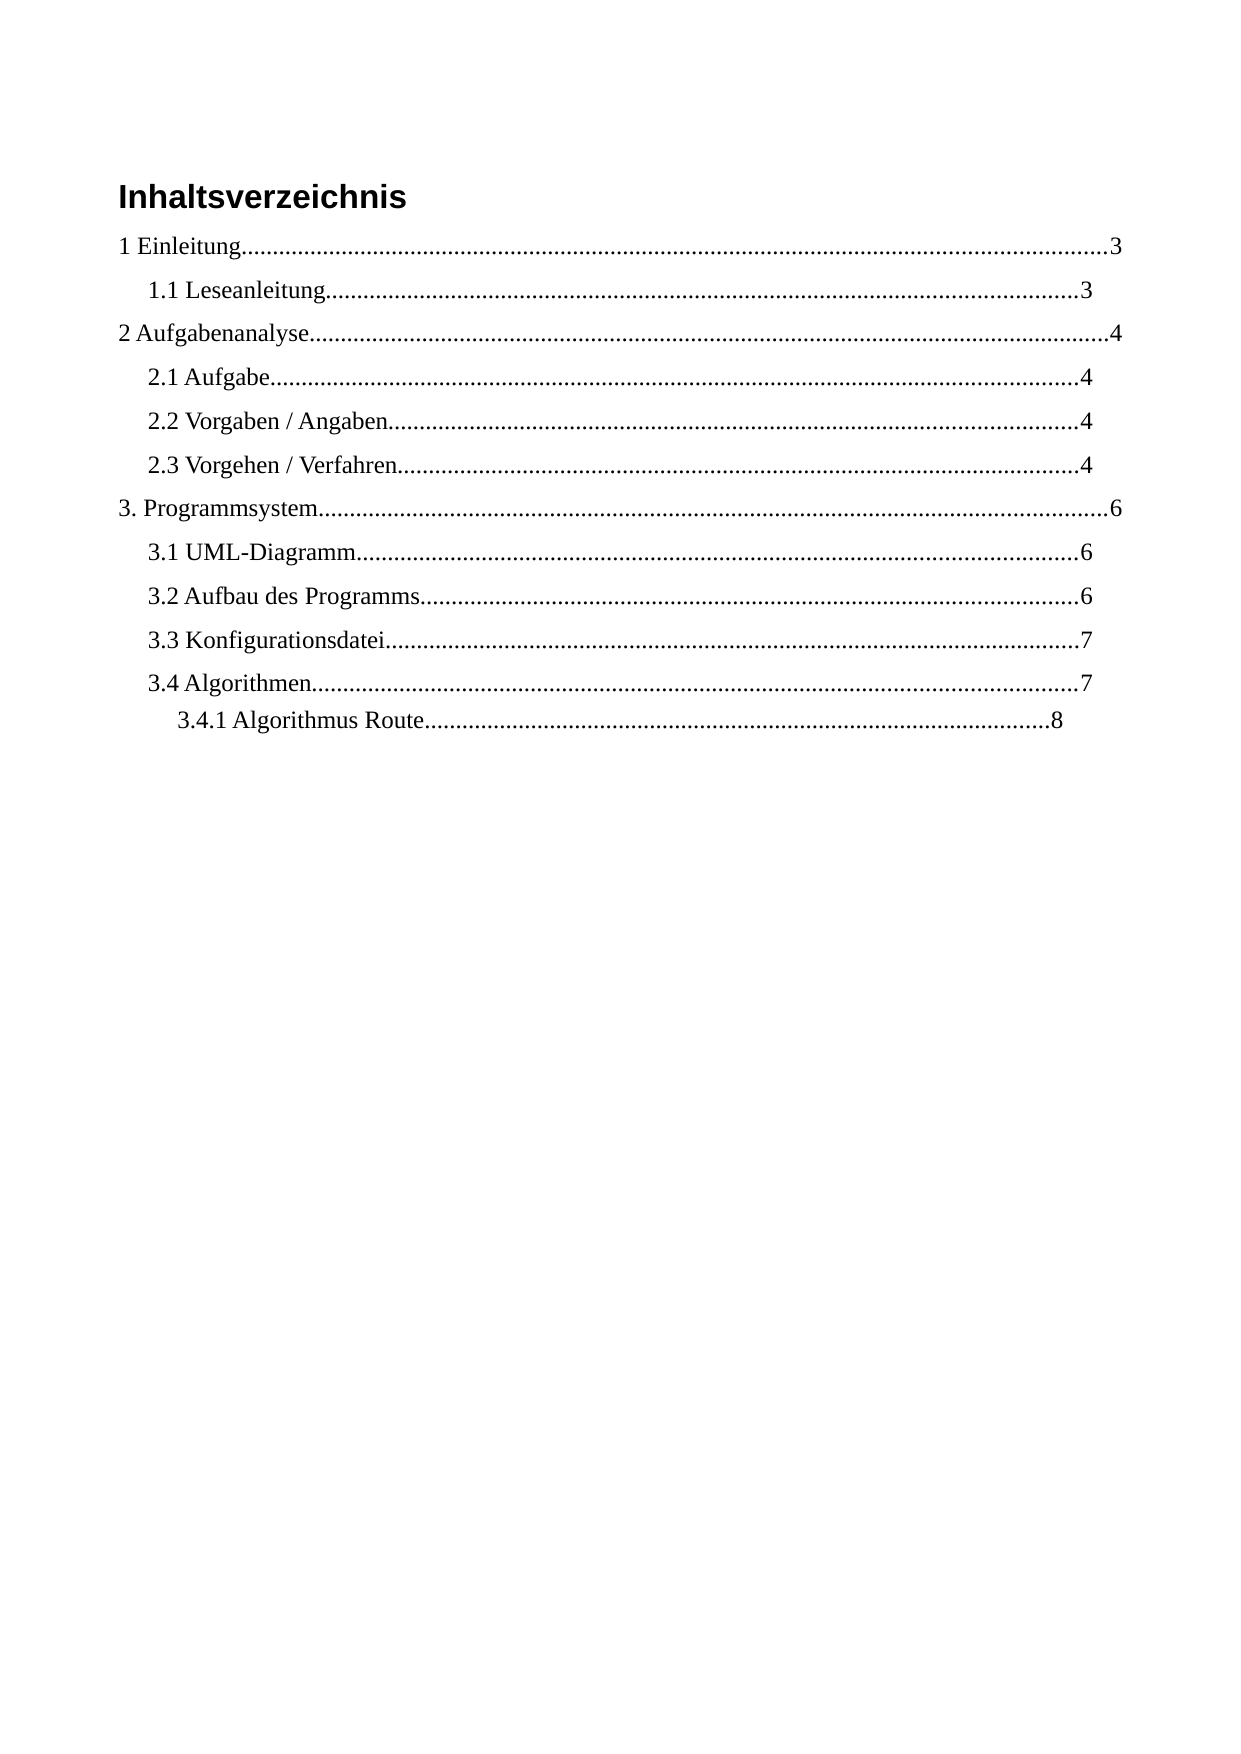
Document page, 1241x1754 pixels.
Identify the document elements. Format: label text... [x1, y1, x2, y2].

text 3. Programmsystem 6 [118, 493, 1122, 522]
text 3.2 Aufbau des Programms 6 [148, 581, 1122, 610]
text 2.3 Vorgehen / Verfahren 4 [148, 450, 1122, 478]
text 1 Einleitung 3 [118, 231, 1122, 260]
text 2.1 Aufgabe 4 [148, 362, 1122, 391]
text 3.4.1 Algorithmus Route 8 [177, 705, 1122, 733]
subtitle Inhaltsverzeichnis [118, 178, 1122, 216]
text 2.2 Vorgaben / Angaben 4 [148, 406, 1122, 435]
text 3.3 Konfigurationsdatei 7 [148, 625, 1122, 653]
text 1.1 Leseanleitung 3 [148, 275, 1122, 303]
text 2 Aufgabenanalyse 4 [118, 318, 1122, 347]
text 3.1 UML-Diagramm 6 [148, 537, 1122, 566]
text 3.4 Algorithmen 7 [148, 668, 1122, 697]
